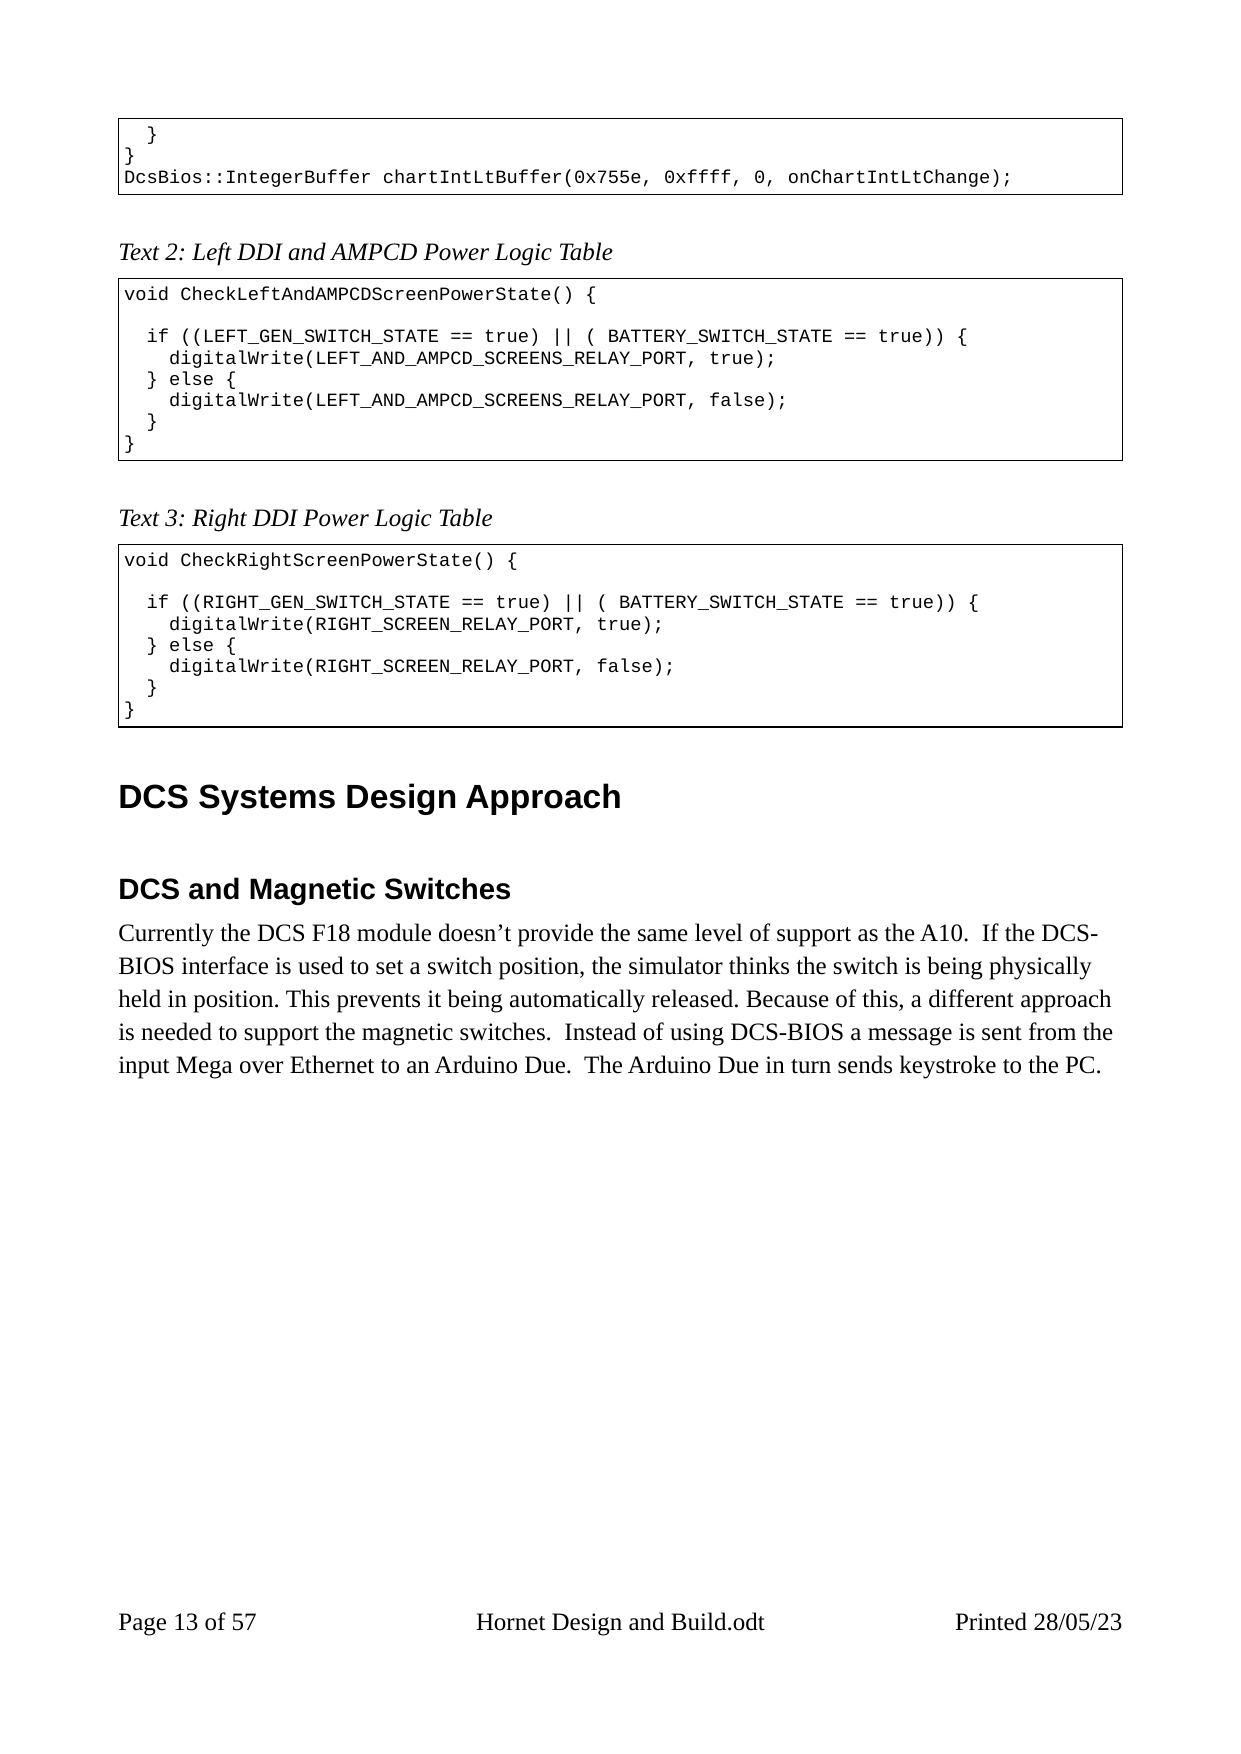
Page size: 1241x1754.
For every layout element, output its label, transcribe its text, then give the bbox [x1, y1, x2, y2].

text Text 3: Right DDI Power Logic Table [118, 503, 1122, 531]
table_header void CheckRightScreenPowerState() { if ((RIGHT_GEN_SWITCH_STATE == true) || ( BATTERY_SWITCH_STATE == true)) { digitalWrite(RIGHT_SCREEN_RELAY_PORT, true); } else { digitalWrite(RIGHT_SCREEN_RELAY_PORT, false); } } [119, 545, 1122, 726]
subtitle DCS Systems Design Approach [118, 777, 1122, 816]
table_header void CheckLeftAndAMPCDScreenPowerState() { if ((LEFT_GEN_SWITCH_STATE == true) || ( BATTERY_SWITCH_STATE == true)) { digitalWrite(LEFT_AND_AMPCD_SCREENS_RELAY_PORT, true); } else { digitalWrite(LEFT_AND_AMPCD_SCREENS_RELAY_PORT, false); } } [119, 279, 1122, 460]
text Currently the DCS F18 module doesn’t provide the same level of support as the A10. If the DCS-BIOS interface is used to set a switch position, the simulator thinks the switch is being physically held in position. This prevents it being automatically released. Because of this, a different approach is needed to support the magnetic switches. Instead of using DCS-BIOS a message is sent from the input Mega over Ethernet to an Arduino Due. The Arduino Due in turn sends keystroke to the PC. [118, 918, 1122, 1079]
text Text 2: Left DDI and AMPCD Power Logic Table [118, 237, 1122, 265]
table_header } } DcsBios::IntegerBuffer chartIntLtBuffer(0x755e, 0xffff, 0, onChartIntLtChange); [119, 119, 1122, 194]
subtitle DCS and Magnetic Switches [118, 872, 1122, 905]
